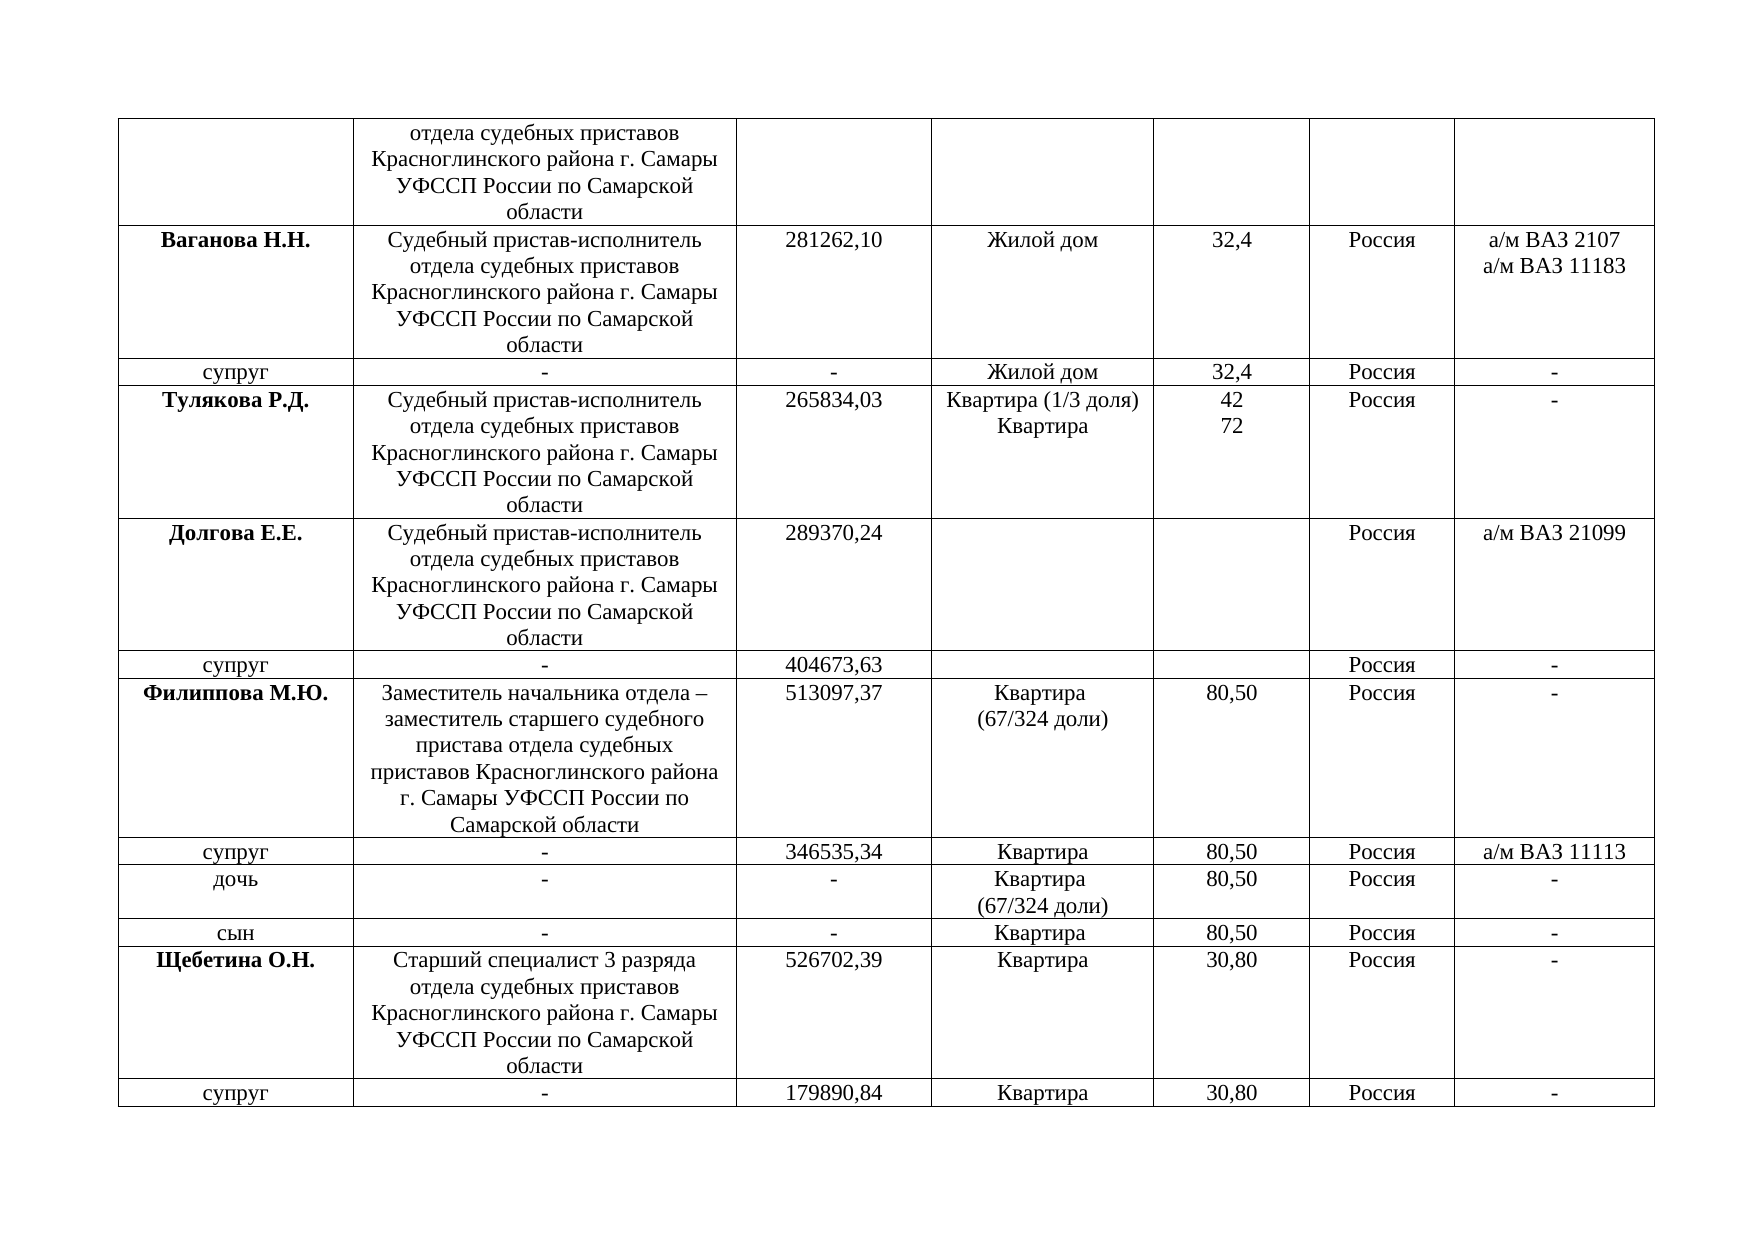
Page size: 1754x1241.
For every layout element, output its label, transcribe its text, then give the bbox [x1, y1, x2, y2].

table_cell 526702,39 [737, 947, 931, 1078]
table_cell Квартира [932, 838, 1153, 864]
table_cell Долгова Е.Е. [119, 519, 353, 650]
table_cell 80,50 [1154, 919, 1309, 946]
table_cell Россия [1310, 386, 1454, 518]
table_cell [932, 519, 1153, 650]
table_cell Заместитель начальника отдела – заместитель старшего судебного пристава отдела судебных приставов Красноглинского района г. Самары УФССП России по Самарской области [354, 679, 736, 837]
table_cell супруг [119, 359, 353, 385]
table_cell 30,80 [1154, 947, 1309, 1078]
table_cell - [1455, 119, 1654, 224]
table_cell Россия [1310, 359, 1454, 385]
table_cell Россия [1310, 865, 1454, 918]
table_cell 30,80 [1154, 1079, 1309, 1106]
table_cell - [1455, 679, 1654, 837]
table_cell [932, 651, 1153, 678]
table_cell а/м ВАЗ 11113 [1455, 838, 1654, 864]
table_cell Россия [1310, 947, 1454, 1078]
table_cell Щебетина О.Н. [119, 947, 353, 1078]
table_cell Россия [1310, 679, 1454, 837]
table_cell - [737, 359, 931, 385]
table_cell - [1455, 919, 1654, 946]
table_cell - [354, 838, 736, 864]
table_cell сын [119, 919, 353, 946]
table_cell [1310, 119, 1454, 224]
table_cell супруг [119, 838, 353, 864]
table_cell [737, 119, 931, 224]
table_cell Россия [1310, 919, 1454, 946]
table_cell 404673,63 [737, 651, 931, 678]
table_cell Жилой дом [932, 359, 1153, 385]
table_cell Россия [1310, 226, 1454, 357]
table_cell - [1455, 651, 1654, 678]
table_cell 289370,24 [737, 519, 931, 650]
table_cell Судебный пристав-исполнитель отдела судебных приставов Красноглинского района г. Самары УФССП России по Самарской области [354, 386, 736, 518]
table_cell [1154, 119, 1309, 224]
table_cell Тулякова Р.Д. [119, 386, 353, 518]
table_cell Квартира (67/324 доли) [932, 679, 1153, 837]
table_cell Квартира (1/3 доля) Квартира [932, 386, 1153, 518]
table_cell 80,50 [1154, 865, 1309, 918]
table_cell 346535,34 [737, 838, 931, 864]
table_cell 281262,10 [737, 226, 931, 357]
table_cell [119, 119, 353, 224]
table_cell а/м ВАЗ 21099 [1455, 519, 1654, 650]
table_cell - [737, 865, 931, 918]
table_cell Квартира (67/324 доли) [932, 865, 1153, 918]
table_cell Квартира [932, 919, 1153, 946]
table_cell - [1455, 359, 1654, 385]
table_cell 32,4 [1154, 359, 1309, 385]
table_cell отдела судебных приставов Красноглинского района г. Самары УФССП России по Самарской области [354, 119, 736, 224]
table_cell Квартира [932, 947, 1153, 1078]
table_cell Судебный пристав-исполнитель отдела судебных приставов Красноглинского района г. Самары УФССП России по Самарской области [354, 519, 736, 650]
table_cell - [354, 919, 736, 946]
table_cell 42 72 [1154, 386, 1309, 518]
table_cell 80,50 [1154, 838, 1309, 864]
table_cell [1154, 519, 1309, 650]
table_cell - [1455, 386, 1654, 518]
table_cell - [354, 651, 736, 678]
table_cell Квартира [932, 1079, 1153, 1106]
table_cell 179890,84 [737, 1079, 931, 1106]
table_cell - [1455, 1079, 1654, 1106]
table_cell 80,50 [1154, 679, 1309, 837]
table_cell дочь [119, 865, 353, 918]
table_cell - [354, 359, 736, 385]
table_cell а/м ВАЗ 2107 а/м ВАЗ 11183 [1455, 226, 1654, 357]
table_cell Россия [1310, 1079, 1454, 1106]
table_cell - [354, 865, 736, 918]
table_cell супруг [119, 1079, 353, 1106]
table_cell Судебный пристав-исполнитель отдела судебных приставов Красноглинского района г. Самары УФССП России по Самарской области [354, 226, 736, 357]
table_cell Жилой дом [932, 226, 1153, 357]
table_cell Ваганова Н.Н. [119, 226, 353, 357]
table_cell - [1455, 865, 1654, 918]
table_cell 513097,37 [737, 679, 931, 837]
table_cell - [737, 919, 931, 946]
table_cell Россия [1310, 651, 1454, 678]
table_cell [1154, 651, 1309, 678]
table_cell - [354, 1079, 736, 1106]
table_cell - [1455, 947, 1654, 1078]
table_cell 265834,03 [737, 386, 931, 518]
table_cell супруг [119, 651, 353, 678]
table_cell Старший специалист 3 разряда отдела судебных приставов Красноглинского района г. Самары УФССП России по Самарской области [354, 947, 736, 1078]
table_cell Россия [1310, 519, 1454, 650]
table_cell [932, 119, 1153, 224]
table_cell 32,4 [1154, 226, 1309, 357]
table_cell Филиппова М.Ю. [119, 679, 353, 837]
table_cell Россия [1310, 838, 1454, 864]
